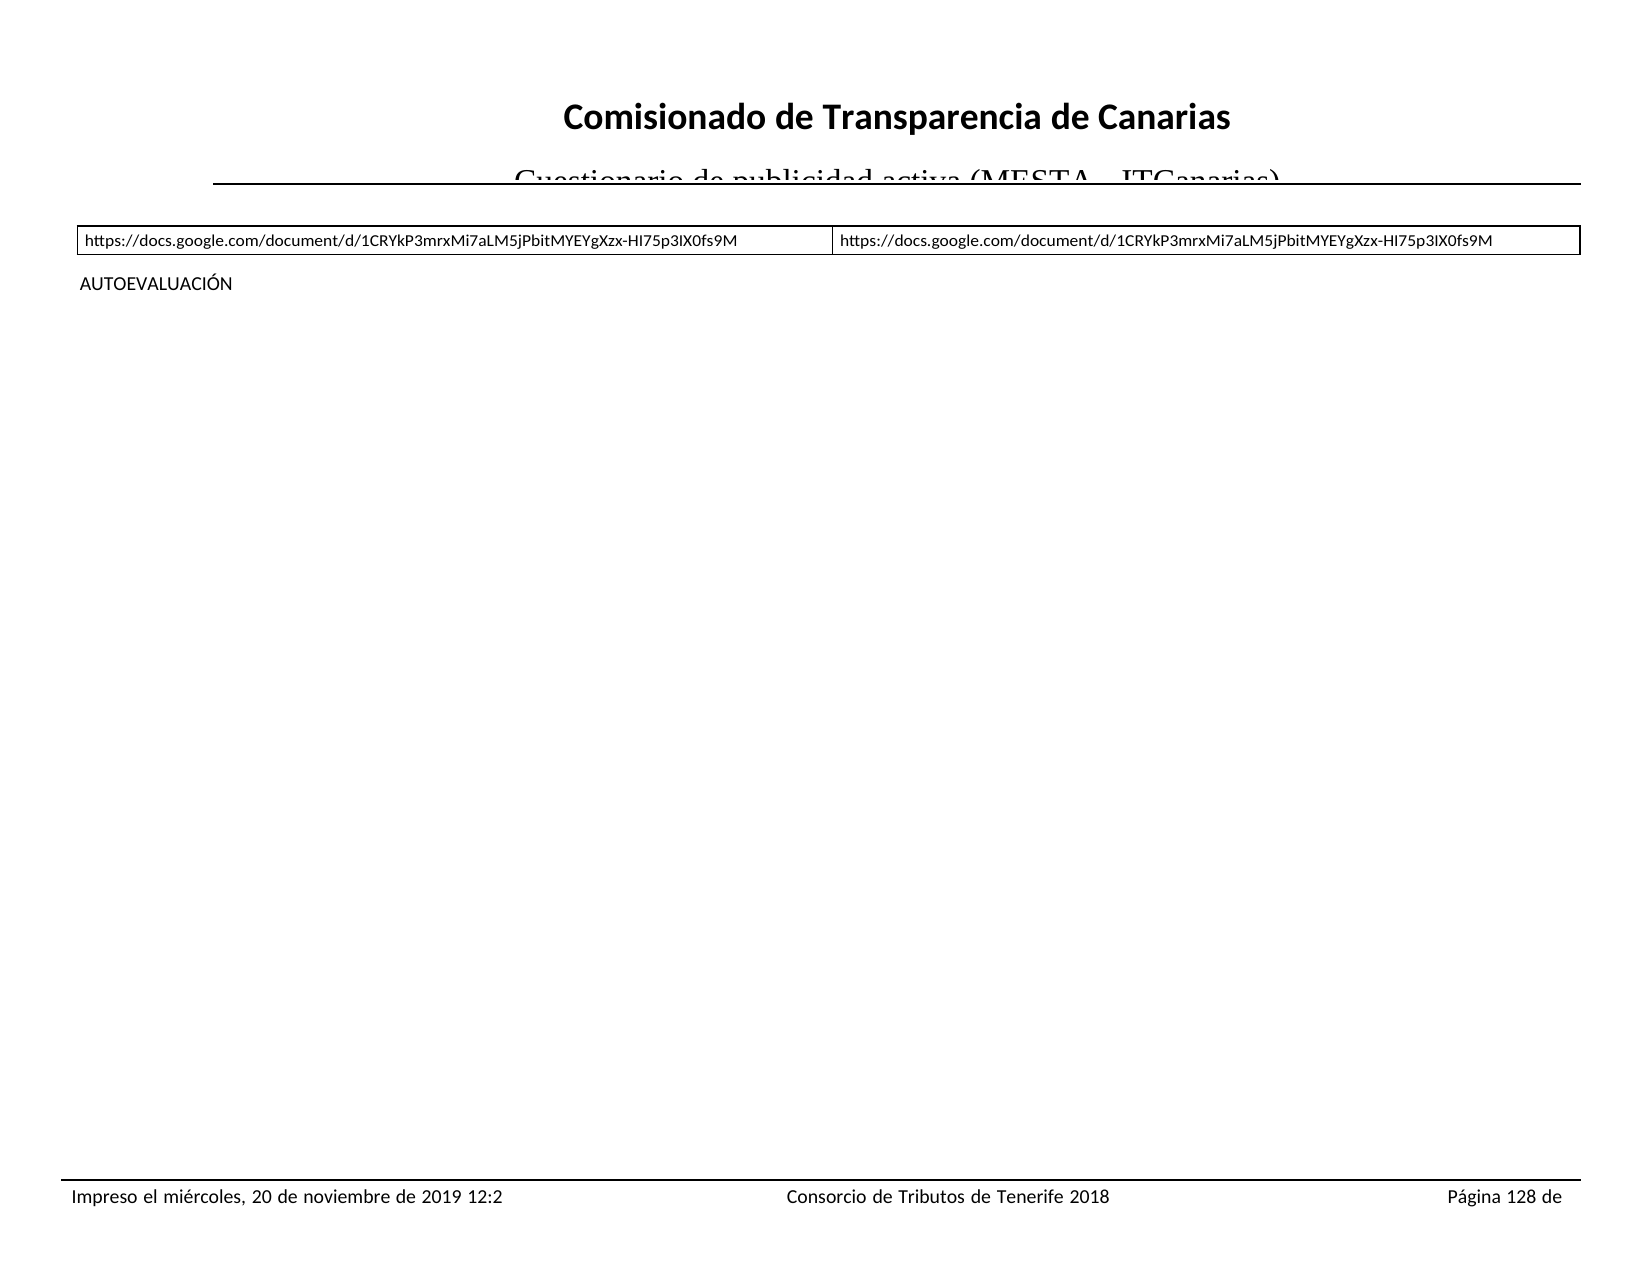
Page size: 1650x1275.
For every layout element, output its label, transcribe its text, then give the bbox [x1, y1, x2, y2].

table_cell https://docs.google.com/document/d/1CRYkP3mrxMi7aLM5jPbitMYEYgXzx-HI75p3IX0fs9M [833, 227, 1579, 253]
text AUTOEVALUACIÓN [79, 271, 1594, 295]
table_cell https://docs.google.com/document/d/1CRYkP3mrxMi7aLM5jPbitMYEYgXzx-HI75p3IX0fs9M [78, 227, 832, 253]
